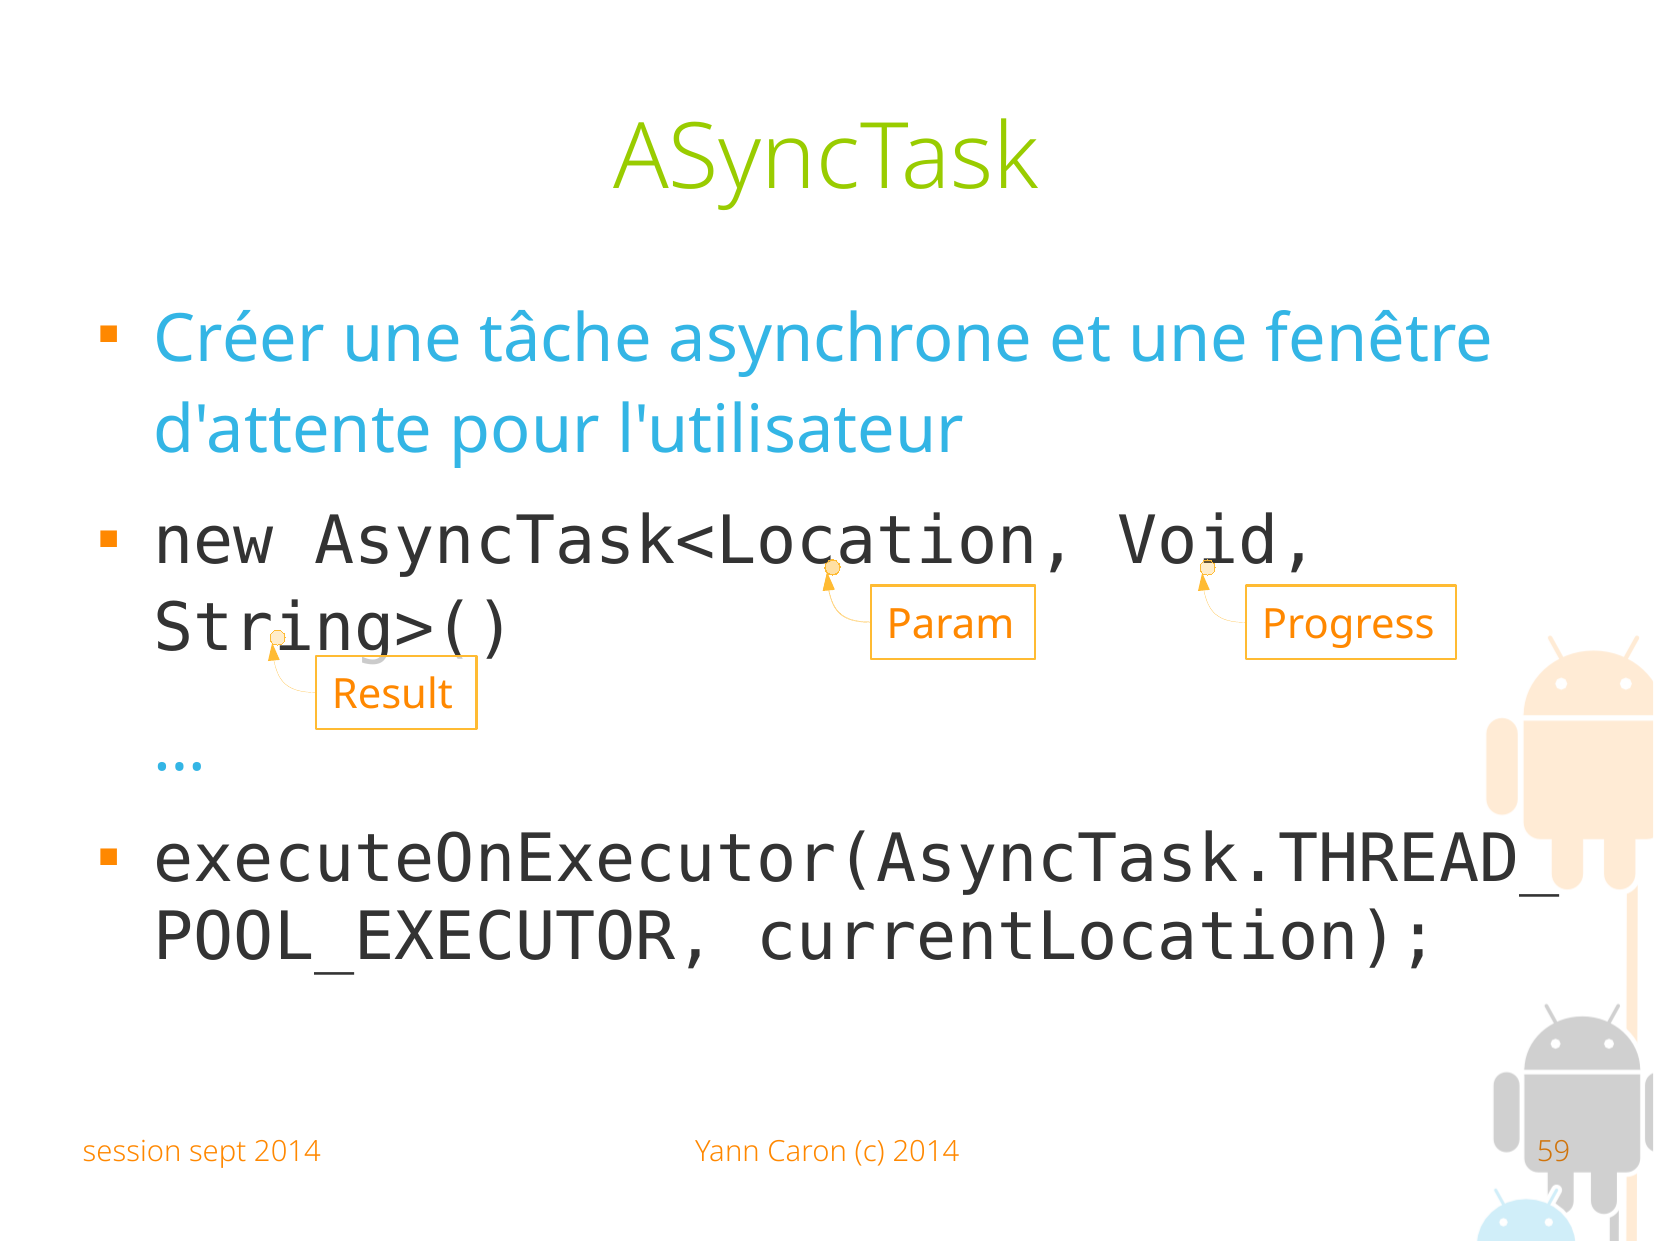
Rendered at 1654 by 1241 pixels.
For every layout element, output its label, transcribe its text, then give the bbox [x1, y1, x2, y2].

text_box Result [316, 655, 477, 722]
picture [872, 652, 1034, 658]
text_box [824, 559, 841, 576]
text_box [270, 630, 286, 646]
text_box Progress [1246, 585, 1457, 652]
text_box Param [870, 585, 1035, 652]
title ASyncTask [82, 49, 1571, 257]
list Créer une tâche asynchrone et une fenêtre d'attente pour l'utilisateur new AsyncTask<Location, Void, String>() … executeOnExecutor(AsyncTask.THREAD_POOL_EXECUTOR, currentLocation); [82, 290, 1571, 1010]
picture [240, 423, 1654, 1241]
text_box [1200, 559, 1216, 576]
